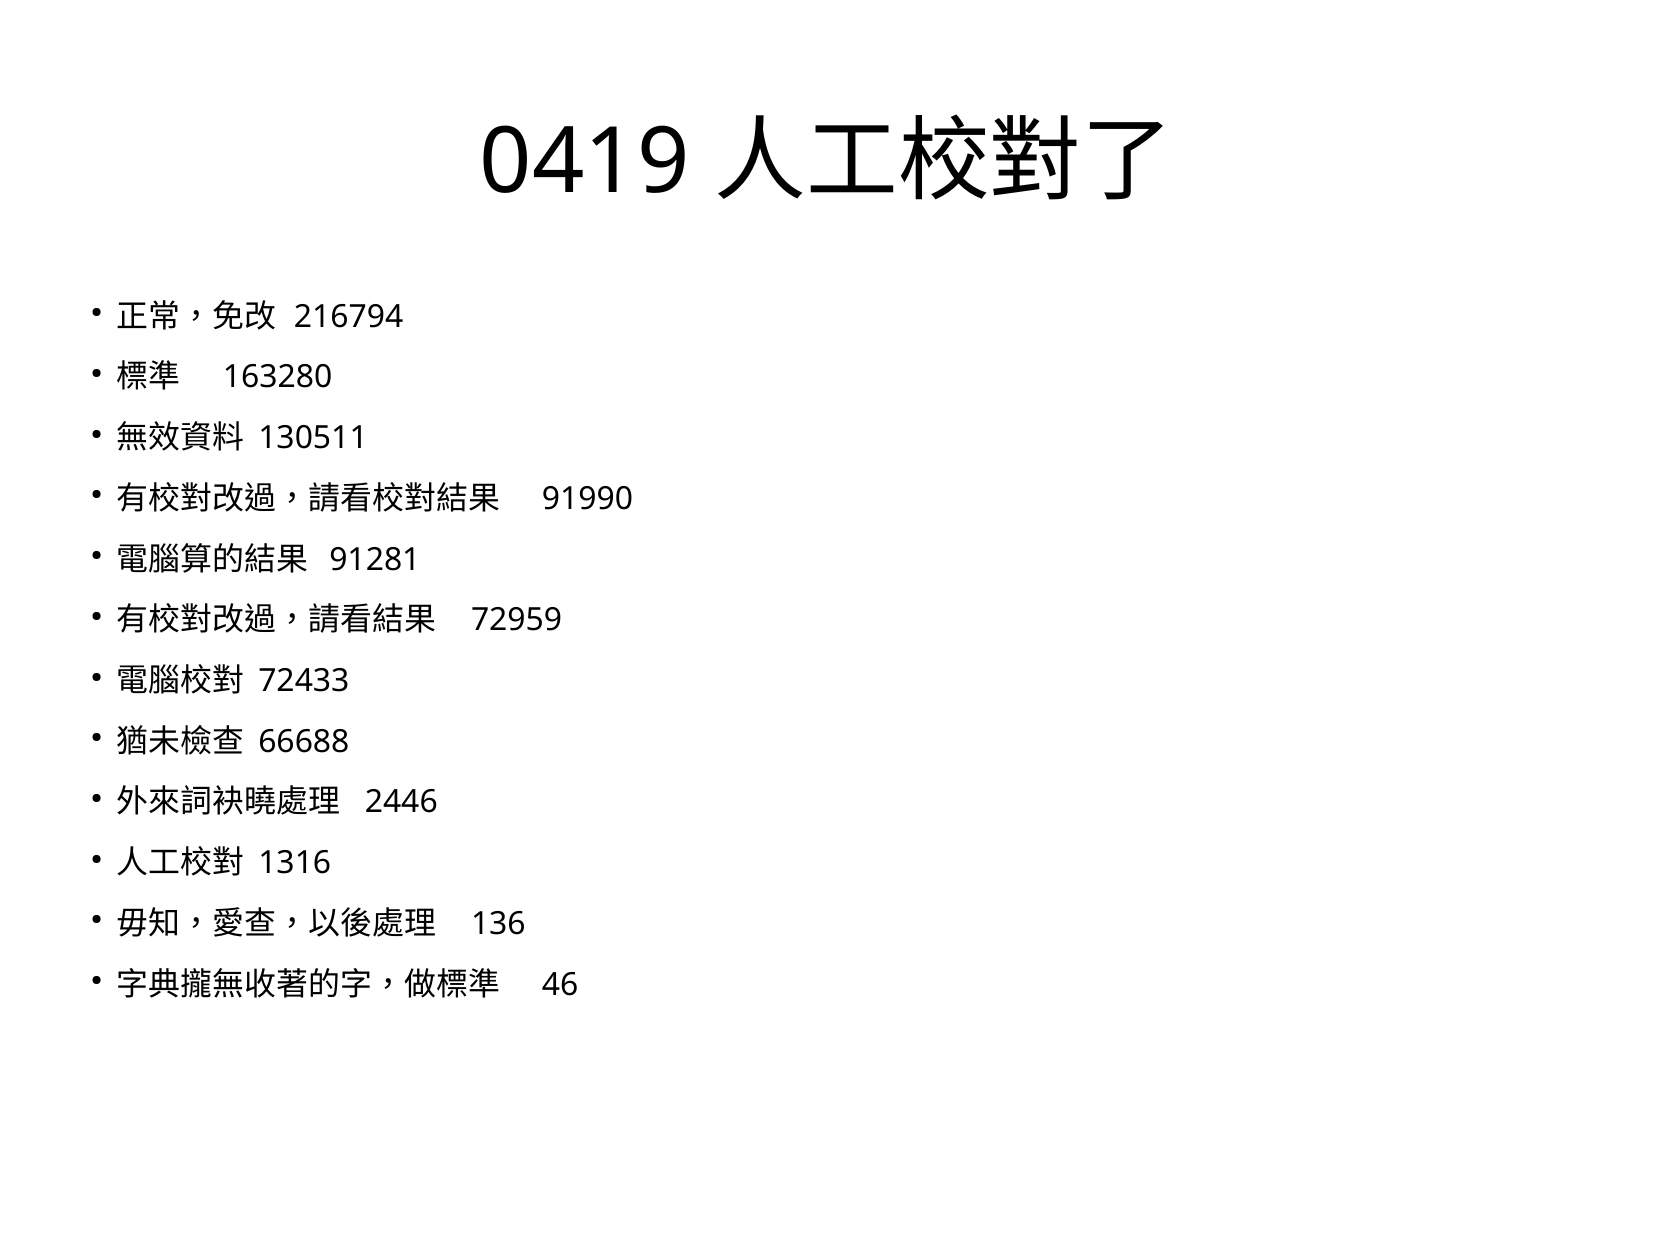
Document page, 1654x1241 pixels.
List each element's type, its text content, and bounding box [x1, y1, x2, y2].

title 0419人工校對了 [82, 49, 1571, 257]
list 正常，免改 216794 標準 163280 無效資料 130511 有校對改過，請看校對結果 91990 電腦算的結果 91281 有校對改過，請看結果 72959 電腦校對 72433 猶未檢查 66688 外來詞袂曉處理 2446 人工校對 1316 毋知，愛查，以後處理 136 字典攏無收著的字，做標準 46 [82, 290, 1538, 1010]
